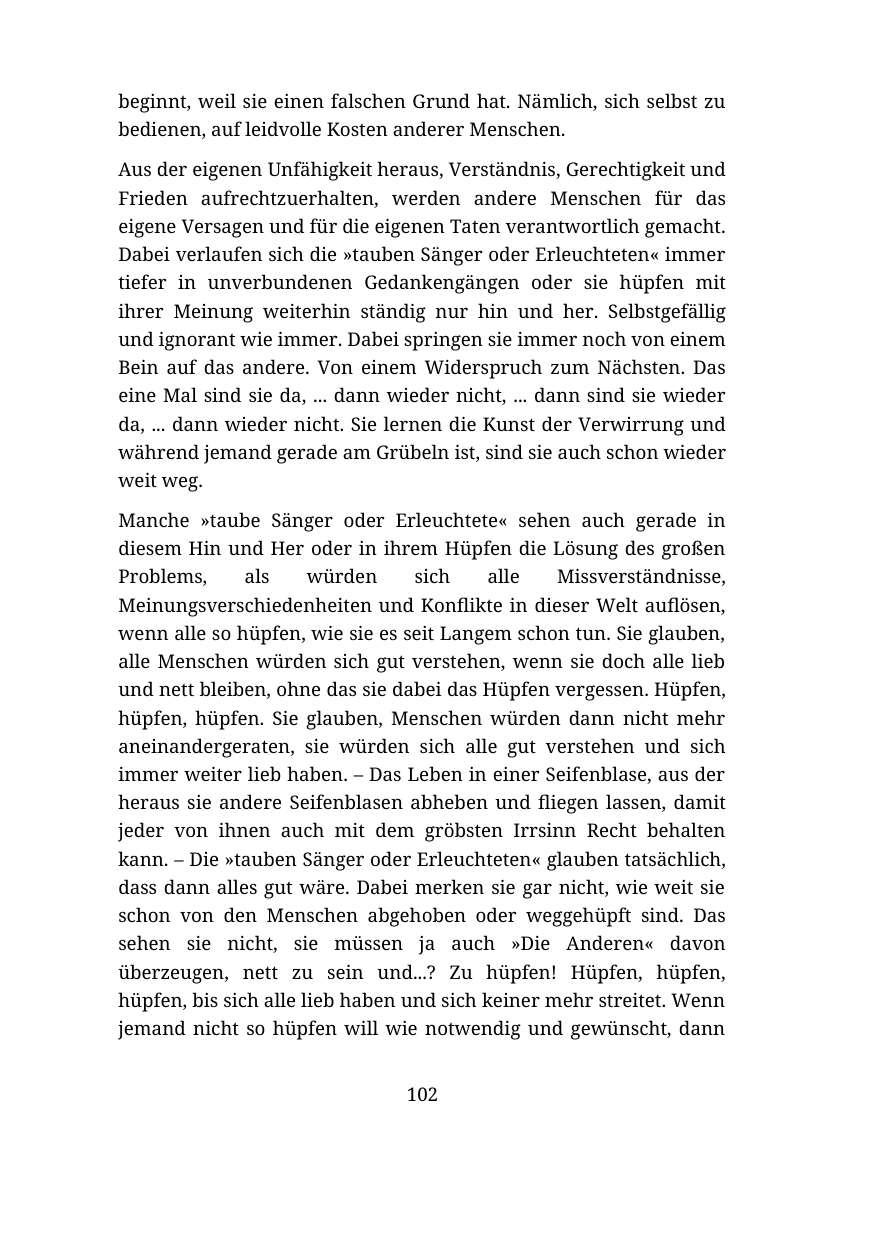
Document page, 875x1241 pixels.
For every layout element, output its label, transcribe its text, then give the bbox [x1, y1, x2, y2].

text Manche »taube Sänger oder Erleuchtete« sehen auch gerade in diesem Hin und Her oder in ihrem Hüpfen die Lösung des großen Problems, als würden sich alle Missverständnisse, Meinungsverschiedenheiten und Konflikte in dieser Welt auflösen, wenn alle so hüpfen, wie sie es seit Langem schon tun. Sie glauben, alle Menschen würden sich gut verstehen, wenn sie doch alle lieb und nett bleiben, ohne das sie dabei das Hüpfen vergessen. Hüpfen, hüpfen, hüpfen. Sie glauben, Menschen würden dann nicht mehr aneinandergeraten, sie würden sich alle gut verstehen und sich immer weiter lieb haben. – Das Leben in einer Seifenblase, aus der heraus sie andere Seifenblasen abheben und fliegen lassen, damit jeder von ihnen auch mit dem gröbsten Irrsinn Recht behalten kann. – Die »tauben Sänger oder Erleuchteten« glauben tatsächlich, dass dann alles gut wäre. Dabei merken sie gar nicht, wie weit sie schon von den Menschen abgehoben oder weggehüpft sind. Das sehen sie nicht, sie müssen ja auch »Die Anderen« davon überzeugen, nett zu sein und...? Zu hüpfen! Hüpfen, hüpfen, hüpfen, bis sich alle lieb haben und sich keiner mehr streitet. Wenn jemand nicht so hüpfen will wie notwendig und gewünscht, dann [118, 507, 726, 1041]
text beginnt, weil sie einen falschen Grund hat. Nämlich, sich selbst zu bedienen, auf leidvolle Kosten anderer Menschen. [118, 88, 726, 142]
text Aus der eigenen Unfähigkeit heraus, Verständnis, Gerechtigkeit und Frieden aufrechtzuerhalten, werden andere Menschen für das eigene Versagen und für die eigenen Taten verantwortlich gemacht. Dabei verlaufen sich die »tauben Sänger oder Erleuchteten« immer tiefer in unverbundenen Gedankengängen oder sie hüpfen mit ihrer Meinung weiterhin ständig nur hin und her. Selbstgefällig und ignorant wie immer. Dabei springen sie immer noch von einem Bein auf das andere. Von einem Widerspruch zum Nächsten. Das eine Mal sind sie da, ... dann wieder nicht, ... dann sind sie wieder da, ... dann wieder nicht. Sie lernen die Kunst der Verwirrung und während jemand gerade am Grübeln ist, sind sie auch schon wieder weit weg. [118, 157, 726, 493]
